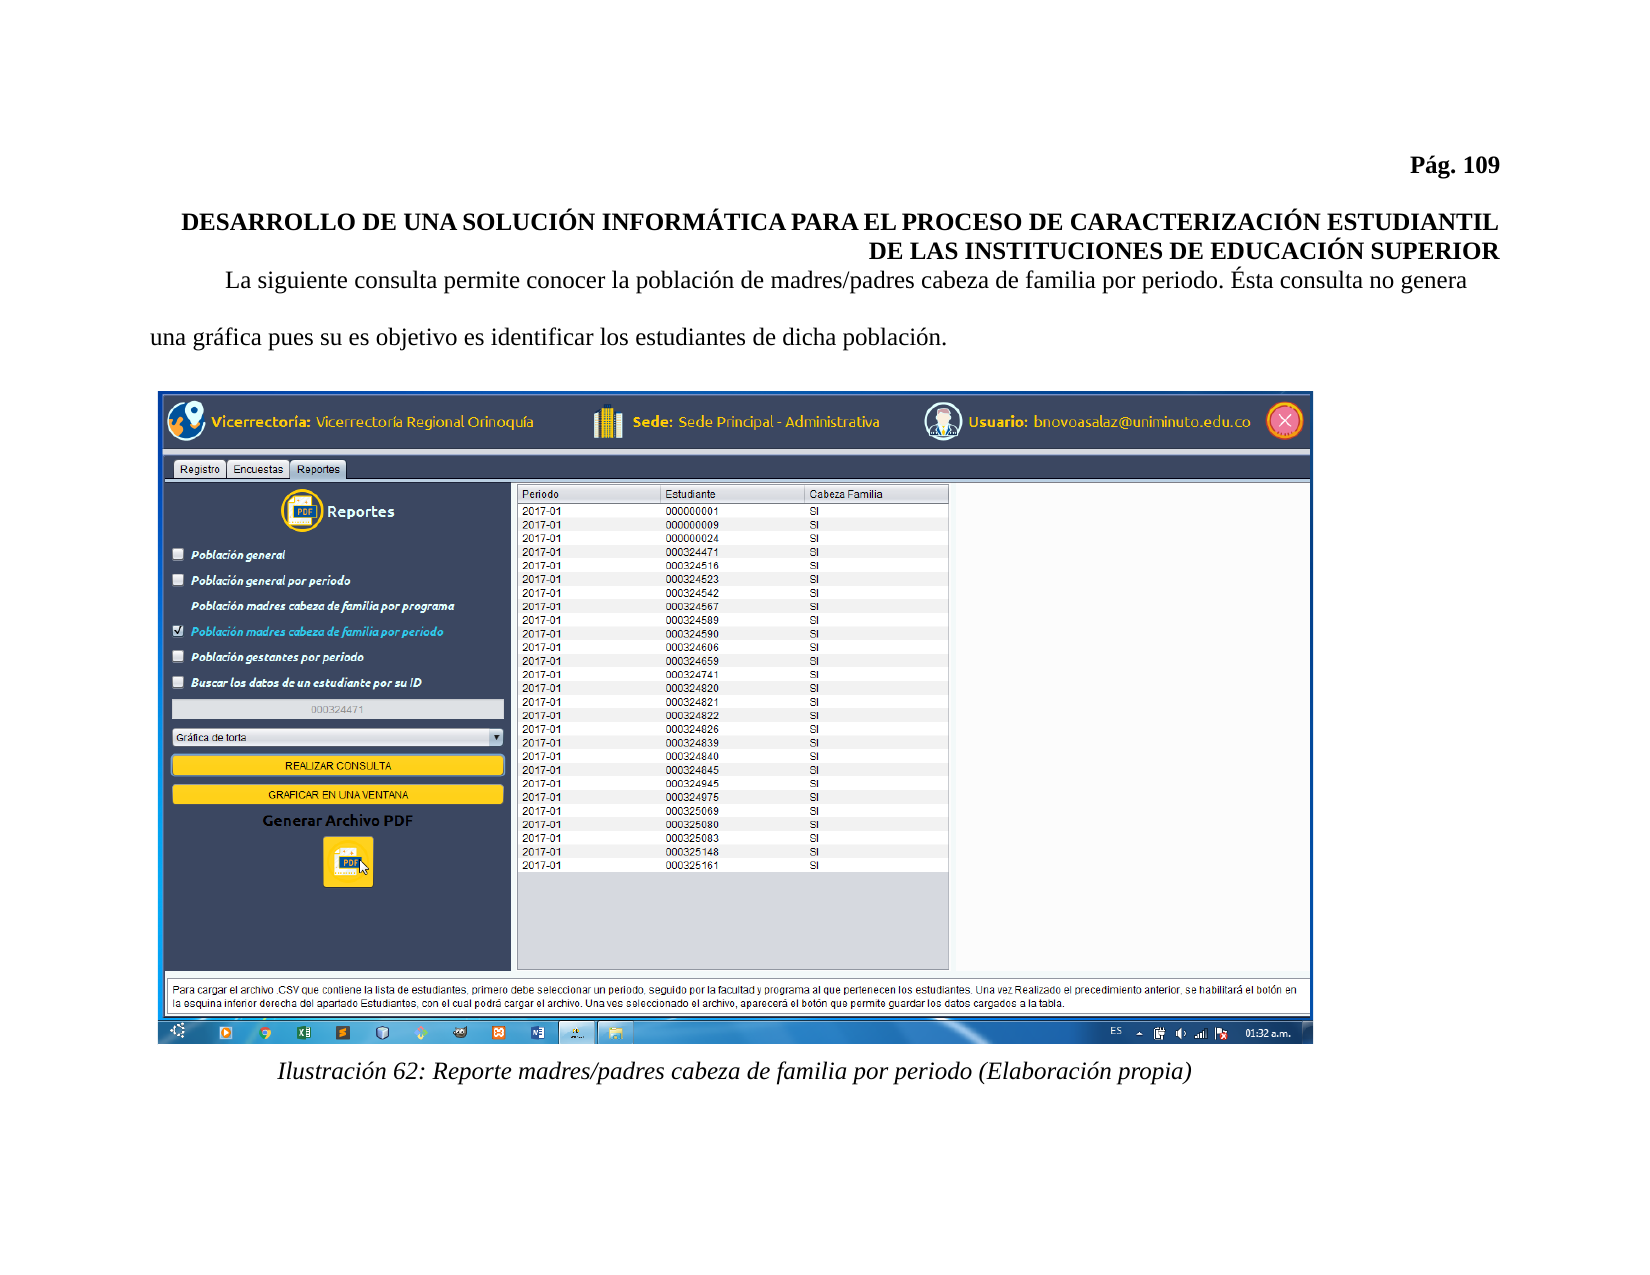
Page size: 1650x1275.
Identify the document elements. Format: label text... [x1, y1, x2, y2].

picture [157, 391, 1314, 1045]
text La siguiente consulta permite conocer la población de madres/padres cabeza de familia por periodo. Ésta consulta no genera una gráfica pues su es objetivo es identificar los estudiantes de dicha población. [150, 265, 1500, 351]
text Ilustración 62: Reporte madres/padres cabeza de familia por periodo (Elaboración propia) [158, 1056, 1314, 1085]
